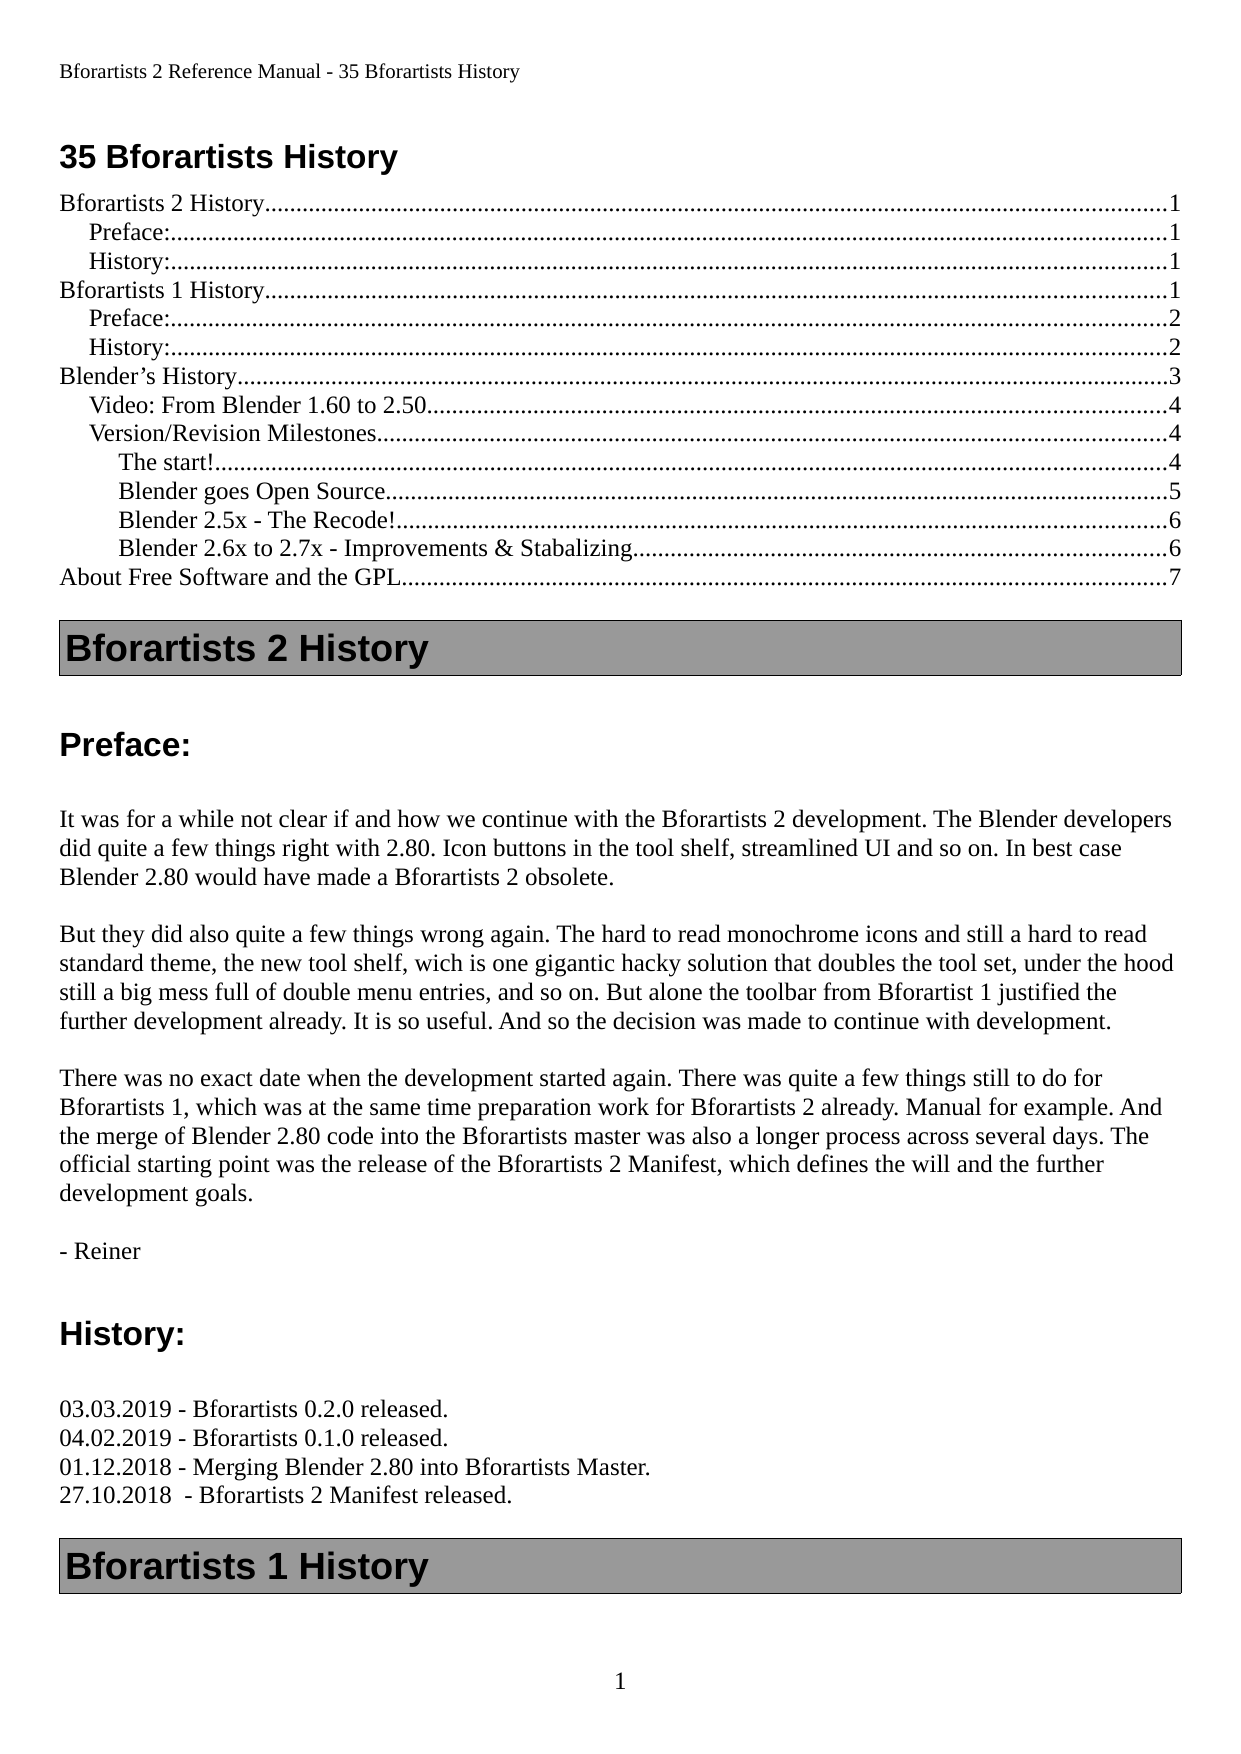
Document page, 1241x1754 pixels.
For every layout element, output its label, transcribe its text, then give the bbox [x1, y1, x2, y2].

text There was no exact date when the development started again. There was quite a few things still to do for Bforartists 1, which was at the same time preparation work for Bforartists 2 already. Manual for example. And the merge of Blender 2.80 code into the Bforartists master was also a longer process across several days. The official starting point was the release of the Bforartists 2 Manifest, which defines the will and the further development goals. [59, 1063, 1181, 1207]
table_header Bforartists 2 History [60, 621, 1181, 675]
text History: 2 [88, 332, 1181, 361]
subtitle History: [59, 1314, 1181, 1353]
text - Reiner [59, 1236, 1181, 1264]
text Blender’s History 3 [59, 361, 1181, 390]
text Preface: 2 [88, 303, 1181, 332]
text Video: From Blender 1.60 to 2.50 4 [88, 390, 1181, 418]
subtitle 35 Bforartists History [59, 138, 1181, 176]
text The start! 4 [118, 447, 1181, 476]
text History: 1 [88, 246, 1181, 275]
text Preface: 1 [88, 217, 1181, 246]
text About Free Software and the GPL 7 [59, 562, 1181, 591]
text It was for a while not clear if and how we continue with the Bforartists 2 development. The Blender developers did quite a few things right with 2.80. Icon buttons in the tool shelf, streamlined UI and so on. In best case Blender 2.80 would have made a Bforartists 2 obsolete. [59, 804, 1181, 891]
text Bforartists 1 History 1 [59, 275, 1181, 303]
table_header Bforartists 1 History [60, 1539, 1181, 1593]
text 04.02.2019 - Bforartists 0.1.0 released. [59, 1423, 1181, 1452]
text Version/Revision Milestones 4 [88, 418, 1181, 447]
text Bforartists 2 History 1 [59, 188, 1181, 217]
subtitle Preface: [59, 725, 1181, 763]
text 01.12.2018 - Merging Blender 2.80 into Bforartists Master. [59, 1452, 1181, 1480]
text Blender goes Open Source 5 [118, 476, 1181, 505]
text 27.10.2018 - Bforartists 2 Manifest released. [59, 1480, 1181, 1509]
text 03.03.2019 - Bforartists 0.2.0 released. [59, 1394, 1181, 1423]
text But they did also quite a few things wrong again. The hard to read monochrome icons and still a hard to read standard theme, the new tool shelf, wich is one gigantic hacky solution that doubles the tool set, under the hood still a big mess full of double menu entries, and so on. But alone the toolbar from Bforartist 1 justified the further development already. It is so useful. And so the decision was made to continue with development. [59, 919, 1181, 1034]
text Blender 2.6x to 2.7x - Improvements & Stabalizing 6 [118, 533, 1181, 562]
text Blender 2.5x - The Recode! 6 [118, 505, 1181, 533]
